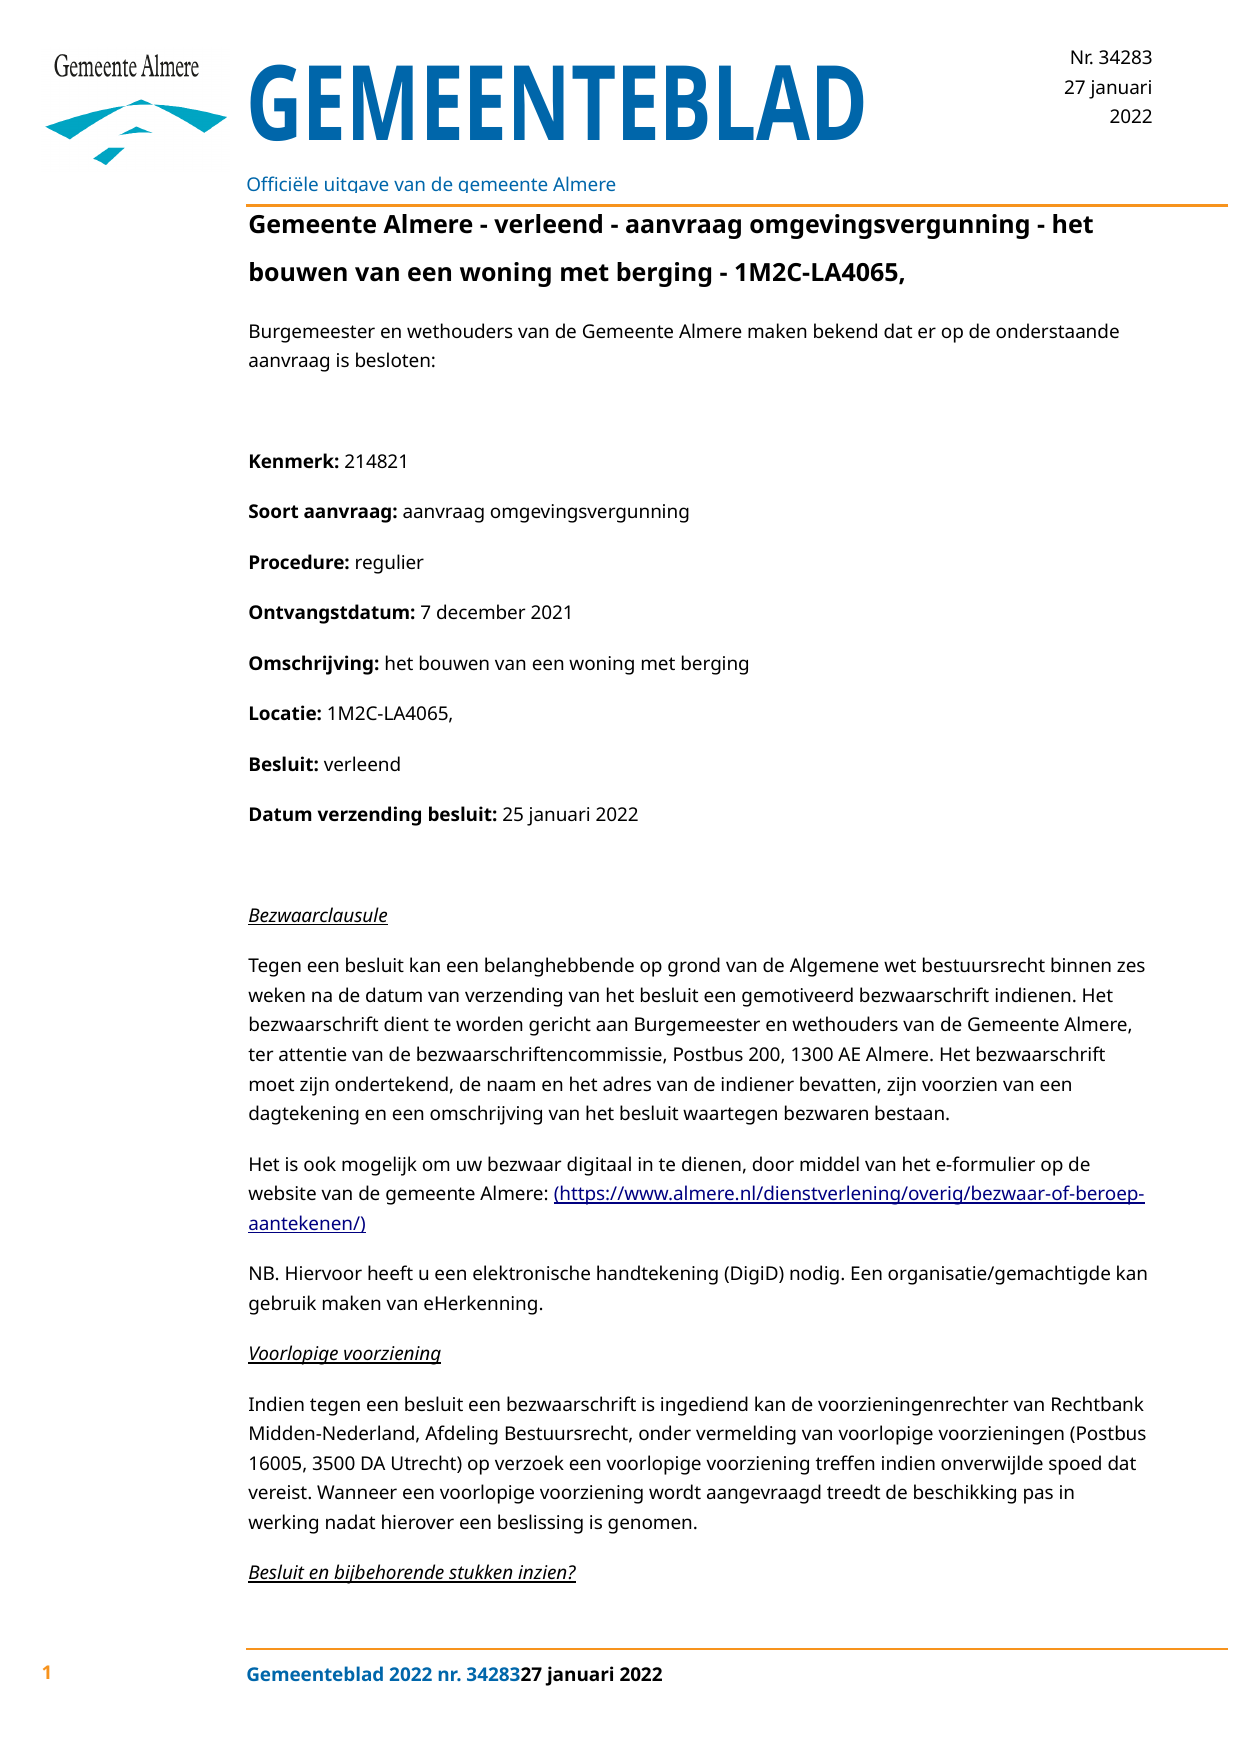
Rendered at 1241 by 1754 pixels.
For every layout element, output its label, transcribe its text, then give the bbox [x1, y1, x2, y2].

text Ontvangstdatum: 7 december 2021 [248, 599, 1152, 625]
text Procedure: regulier [248, 549, 1152, 575]
text Voorlopige voorziening [248, 1340, 1152, 1366]
picture [41, 47, 231, 172]
text Besluit: verleend [248, 751, 1152, 777]
text Omschrijving: het bouwen van een woning met berging [248, 650, 1152, 676]
text Gemeente Almere - verleend - aanvraag omgevingsvergunning - het bouwen van een woning met berging - 1M2C-LA4065, [248, 207, 1152, 288]
text Locatie: 1M2C-LA4065, [248, 700, 1152, 726]
text Tegen een besluit kan een belanghebbende op grond van de Algemene wet bestuursrecht binnen zes weken na de datum van verzending van het besluit een gemotiveerd bezwaarschrift indienen. Het bezwaarschrift dient te worden gericht aan Burgemeester en wethouders van de Gemeente Almere, ter attentie van de bezwaarschriftencommissie, Postbus 200, 1300 AE Almere. Het bezwaarschrift moet zijn ondertekend, de naam en het adres van de indiener bevatten, zijn voorzien van een dagtekening en een omschrijving van het besluit waartegen bezwaren bestaan. [248, 952, 1152, 1126]
text Het is ook mogelijk om uw bezwaar digitaal in te dienen, door middel van het e-formulier op de website van de gemeente Almere: (https://www.almere.nl/dienstverlening/overig/bezwaar-of-beroep-aantekenen/) [248, 1151, 1152, 1236]
text Besluit en bijbehorende stukken inzien? [248, 1559, 1152, 1585]
text Bezwaarclausule [248, 902, 1152, 928]
text Datum verzending besluit: 25 januari 2022 [248, 801, 1152, 827]
text Kenmerk: 214821 [248, 448, 1152, 474]
text Indien tegen een besluit een bezwaarschrift is ingediend kan de voorzieningenrechter van Rechtbank Midden-Nederland, Afdeling Bestuursrecht, onder vermelding van voorlopige voorzieningen (Postbus 16005, 3500 DA Utrecht) op verzoek een voorlopige voorziening treffen indien onverwijlde spoed dat vereist. Wanneer een voorlopige voorziening wordt aangevraagd treedt de beschikking pas in werking nadat hierover een beslissing is genomen. [248, 1391, 1152, 1535]
text Burgemeester en wethouders van de Gemeente Almere maken bekend dat er op de onderstaande aanvraag is besloten: [248, 318, 1152, 373]
text Soort aanvraag: aanvraag omgevingsvergunning [248, 499, 1152, 524]
text NB. Hiervoor heeft u een elektronische handtekening (DigiD) nodig. Een organisatie/gemachtigde kan gebruik maken van eHerkenning. [248, 1260, 1152, 1316]
